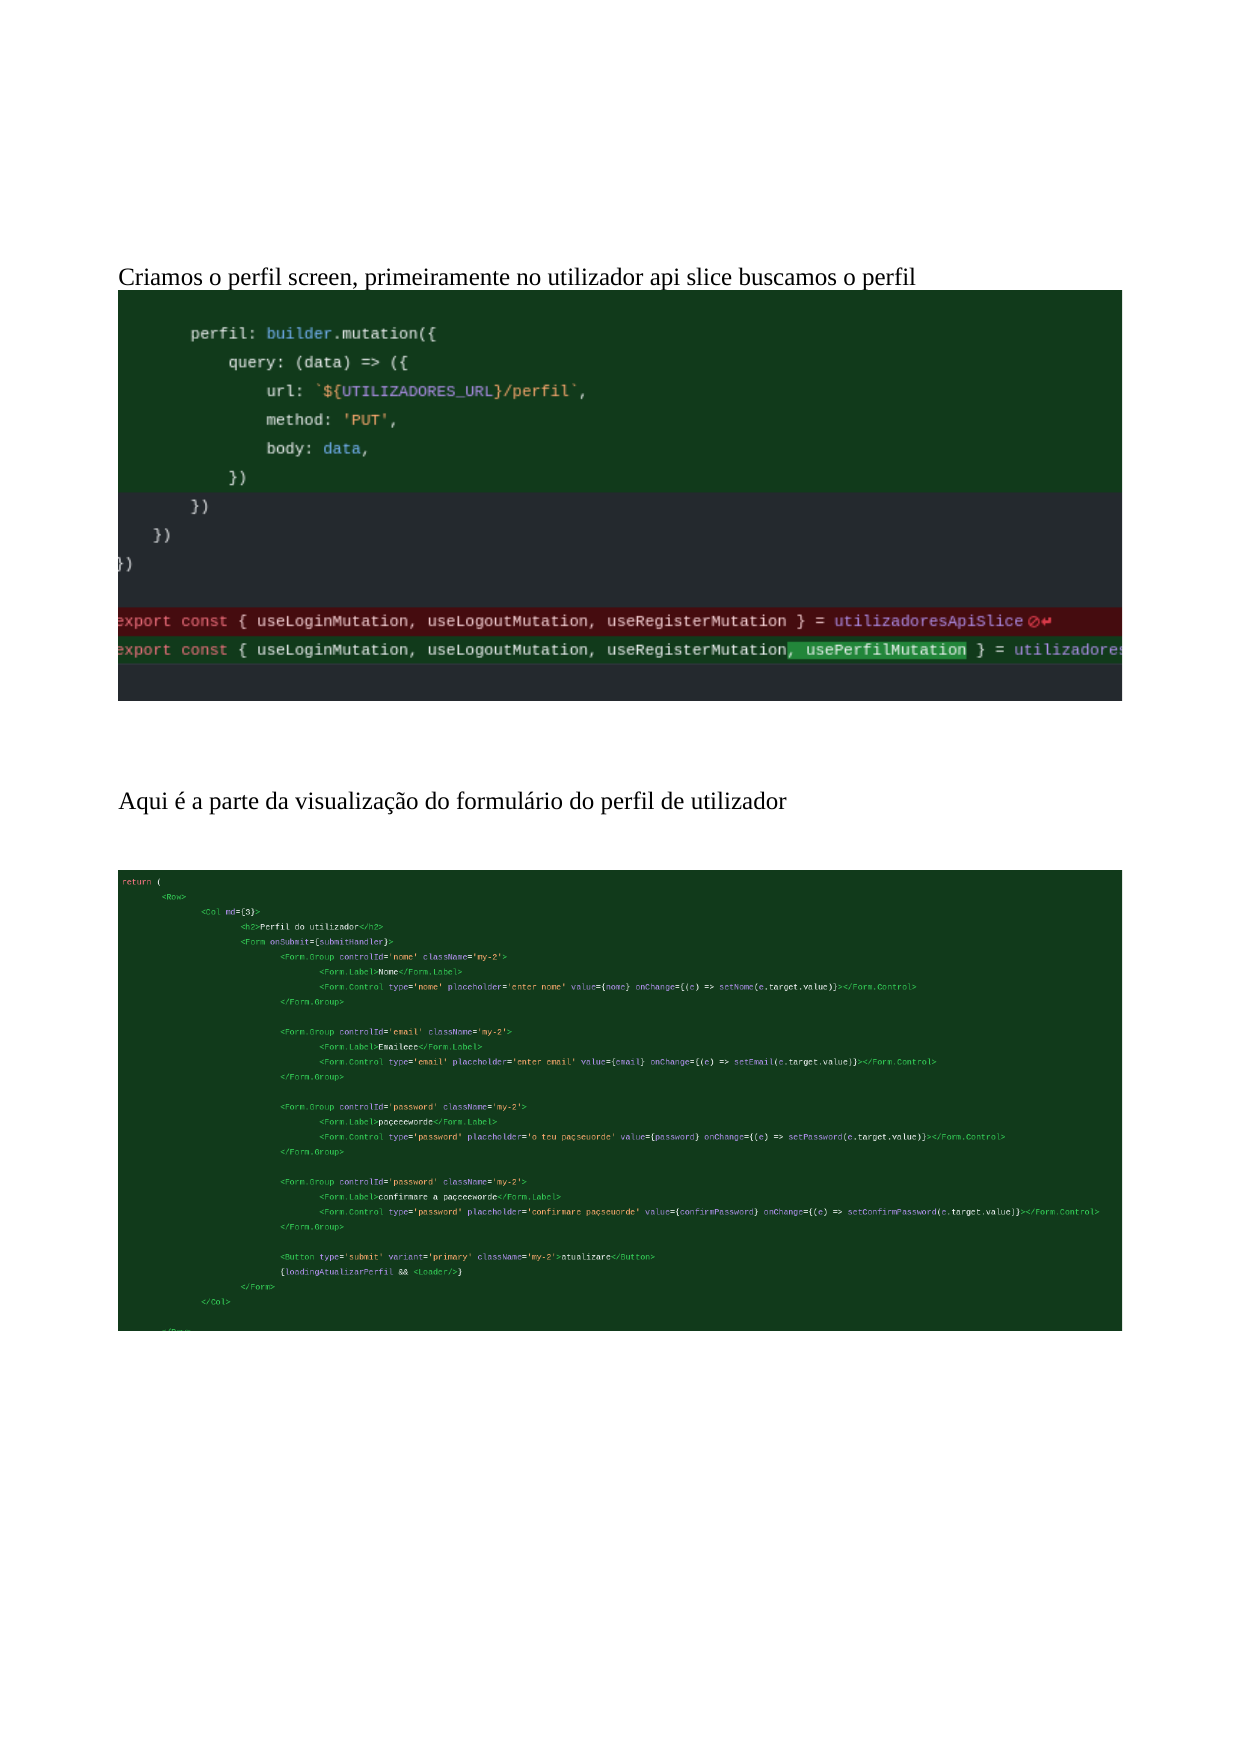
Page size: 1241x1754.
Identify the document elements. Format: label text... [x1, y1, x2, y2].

picture [118, 870, 1123, 1331]
picture [118, 290, 1123, 701]
text Aqui é a parte da visualização do formulário do perfil de utilizador [118, 786, 1122, 815]
text Criamos o perfil screen, primeiramente no utilizador api slice buscamos o perfil [118, 262, 1122, 290]
